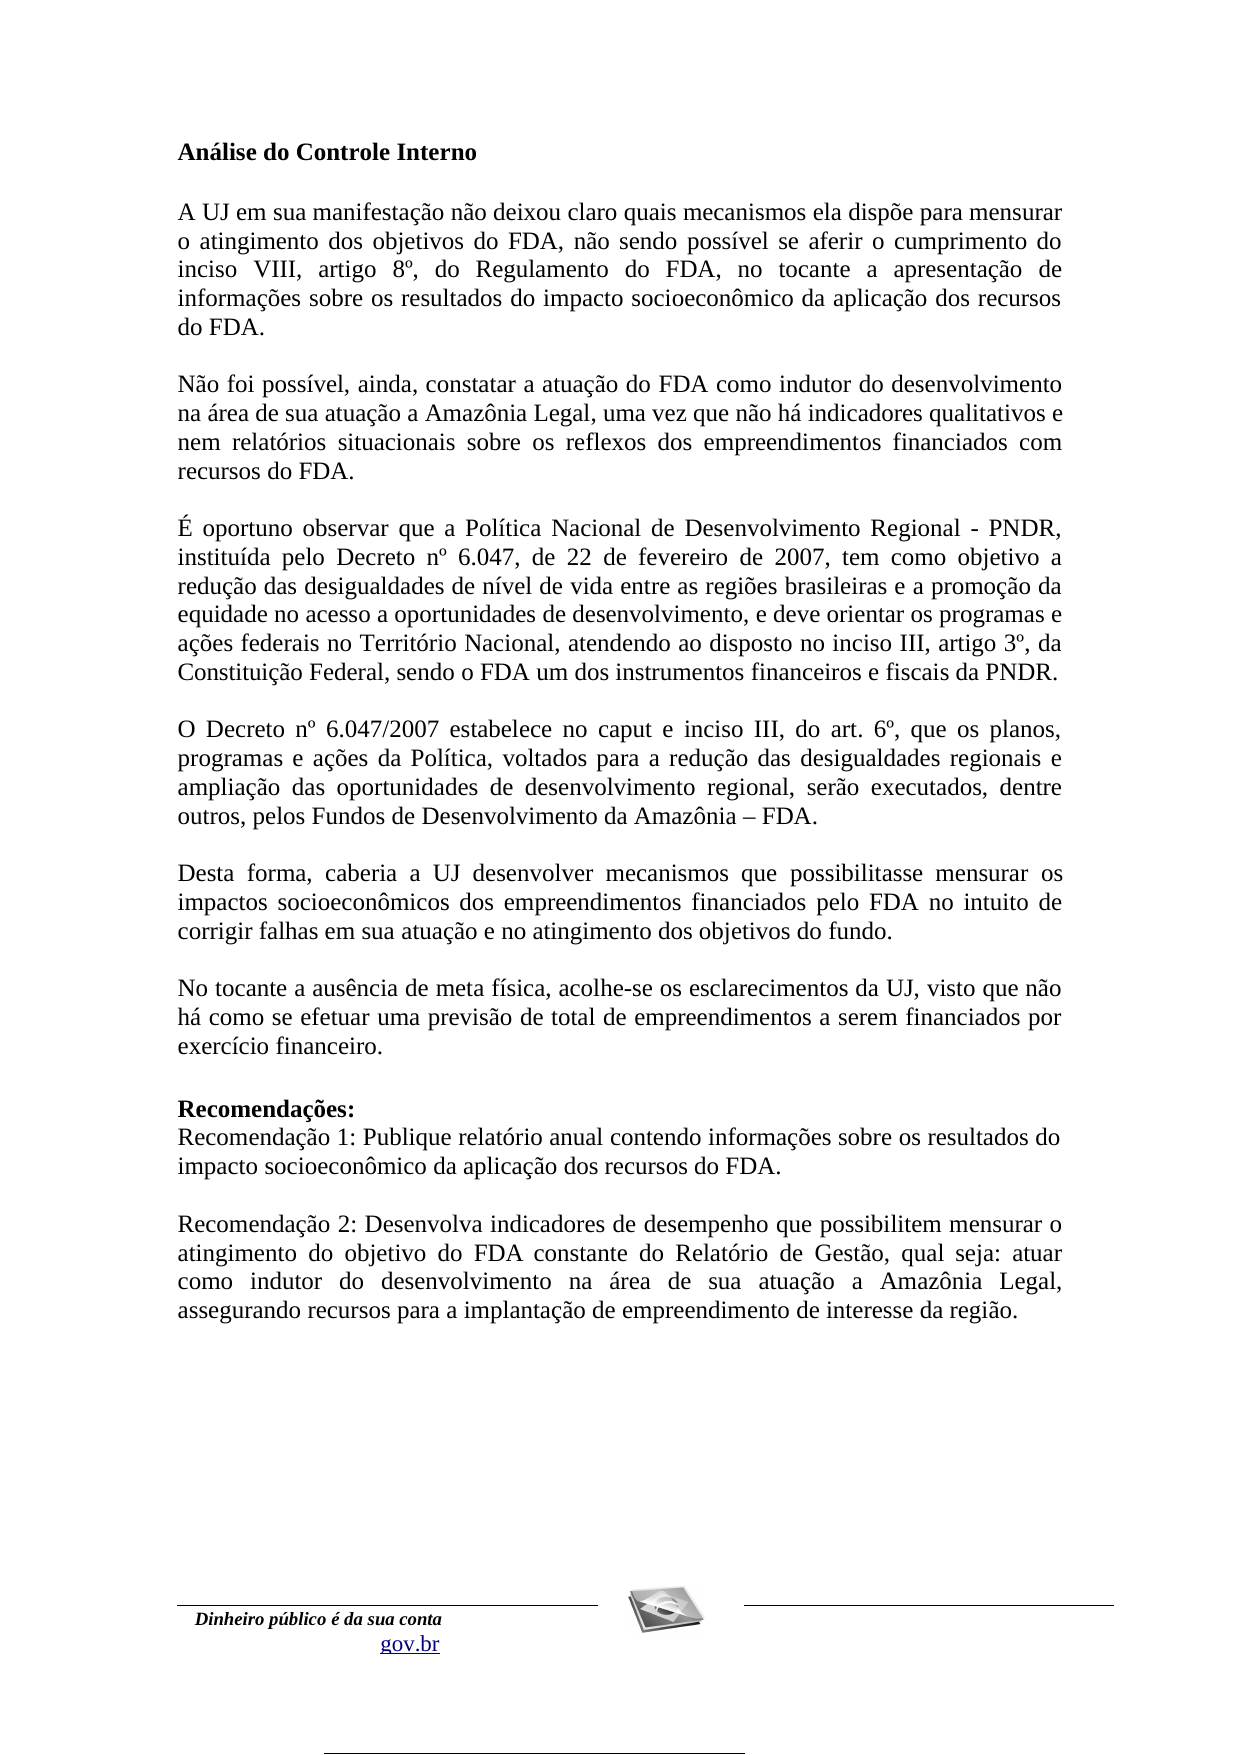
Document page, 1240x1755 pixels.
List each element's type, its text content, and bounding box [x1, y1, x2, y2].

subtitle Recomendações: [177, 1094, 1239, 1122]
text No tocante a ausência de meta física, acolhe-se os esclarecimentos da UJ, visto que não há como se efetuar uma previsão de total de empreendimentos a serem financiados por exercício financeiro. [177, 973, 1063, 1059]
text Recomendação 2: Desenvolva indicadores de desempenho que possibilitem mensurar o atingimento do objetivo do FDA constante do Relatório de Gestão, qual seja: atuar como indutor do desenvolvimento na área de sua atuação a Amazônia Legal, assegurando recursos para a implantação de empreendimento de interesse da região. [177, 1209, 1063, 1324]
subtitle Análise do Controle Interno [177, 137, 1239, 165]
text Desta forma, caberia a UJ desenvolver mecanismos que possibilitasse mensurar os impactos socioeconômicos dos empreendimentos financiados pelo FDA no intuito de corrigir falhas em sua atuação e no atingimento dos objetivos do fundo. [177, 858, 1063, 944]
text Não foi possível, ainda, constatar a atuação do FDA como indutor do desenvolvimento na área de sua atuação a Amazônia Legal, uma vez que não há indicadores qualitativos e nem relatórios situacionais sobre os reflexos dos empreendimentos financiados com recursos do FDA. [177, 369, 1063, 484]
text A UJ em sua manifestação não deixou claro quais mecanismos ela dispõe para mensurar o atingimento dos objetivos do FDA, não sendo possível se aferir o cumprimento do inciso VIII, artigo 8º, do Regulamento do FDA, no tocante a apresentação de informações sobre os resultados do impacto socioeconômico da aplicação dos recursos do FDA. [177, 197, 1063, 341]
text É oportuno observar que a Política Nacional de Desenvolvimento Regional - PNDR, instituída pelo Decreto nº 6.047, de 22 de fevereiro de 2007, tem como objetivo a redução das desigualdades de nível de vida entre as regiões brasileiras e a promoção da equidade no acesso a oportunidades de desenvolvimento, e deve orientar os programas e ações federais no Território Nacional, atendendo ao disposto no inciso III, artigo 3º, da Constituição Federal, sendo o FDA um dos instrumentos financeiros e fiscais da PNDR. [177, 513, 1063, 686]
text Recomendação 1: Publique relatório anual contendo informações sobre os resultados do impacto socioeconômico da aplicação dos recursos do FDA. [177, 1122, 1066, 1180]
text O Decreto nº 6.047/2007 estabelece no caput e inciso III, do art. 6º, que os planos, programas e ações da Política, voltados para a redução das desigualdades regionais e ampliação das oportunidades de desenvolvimento regional, serão executados, dentre outros, pelos Fundos de Desenvolvimento da Amazônia – FDA. [177, 714, 1063, 829]
